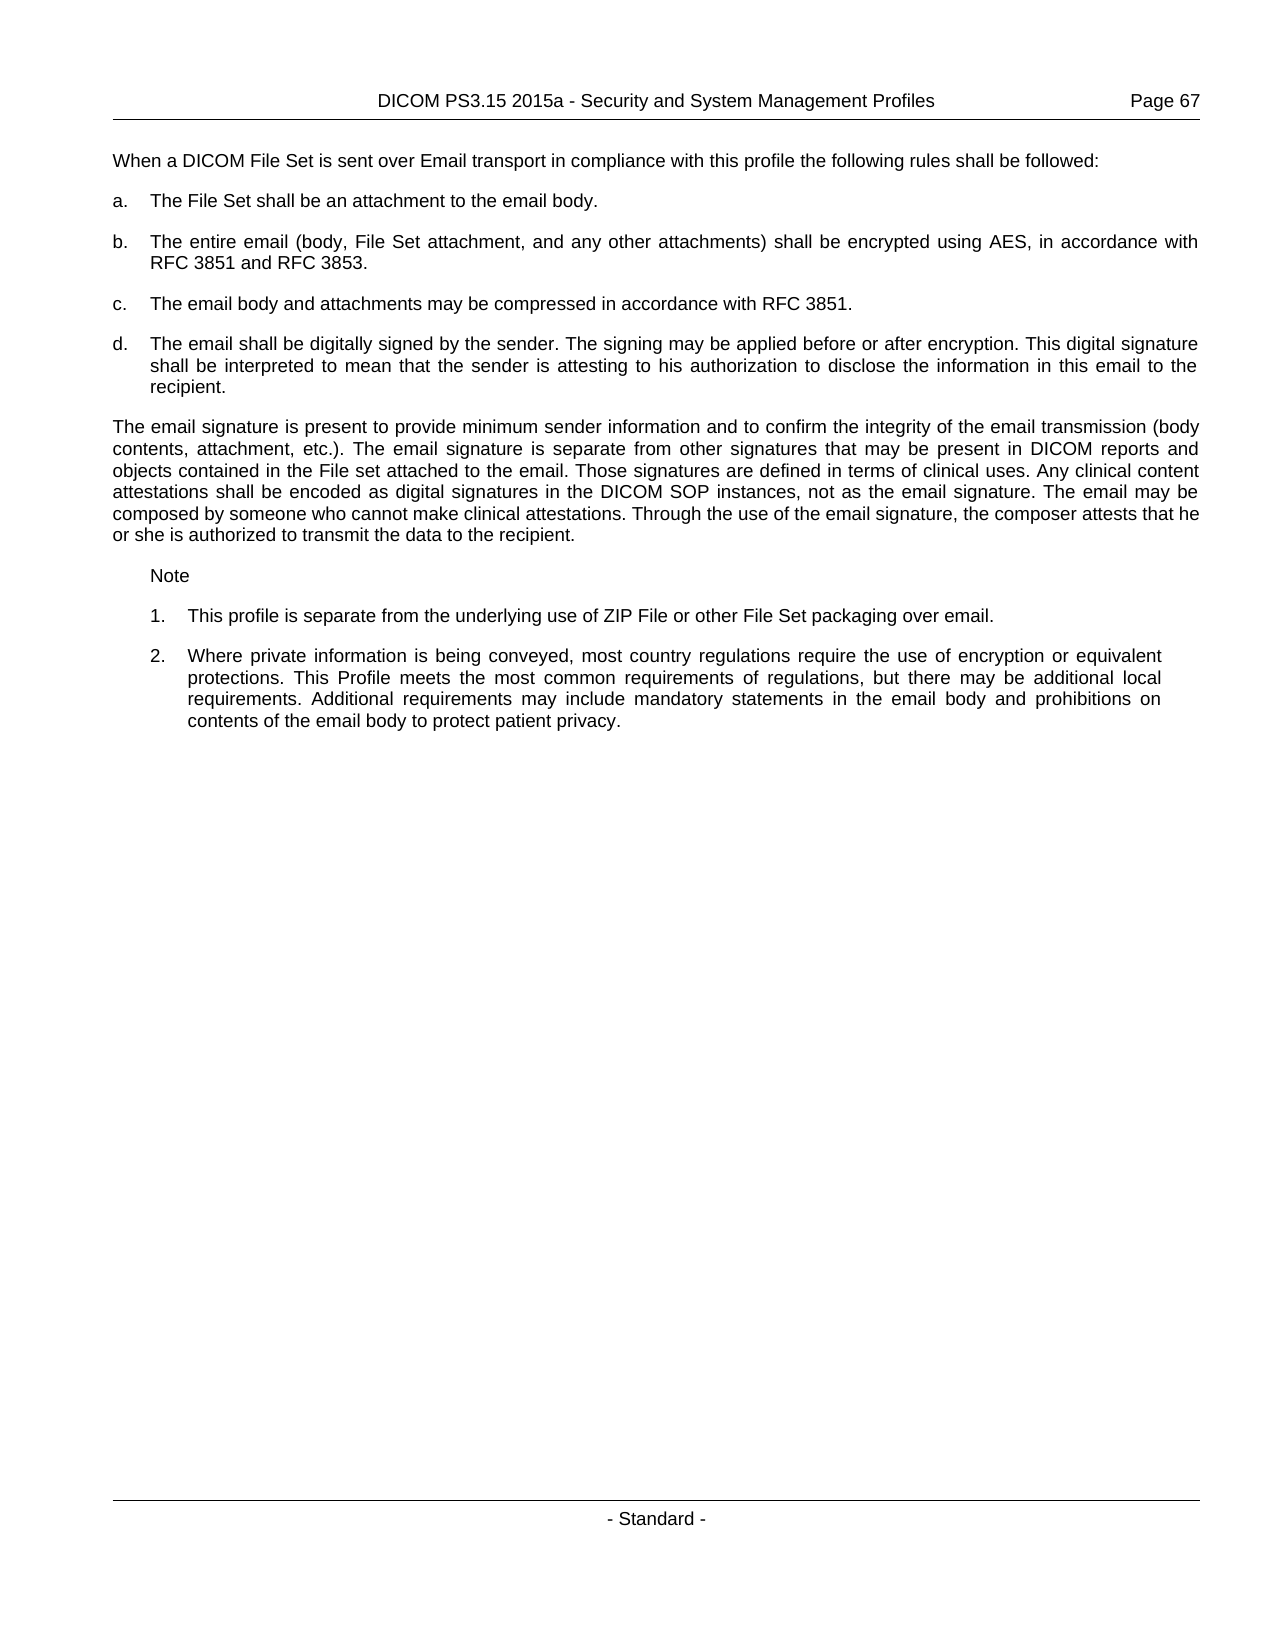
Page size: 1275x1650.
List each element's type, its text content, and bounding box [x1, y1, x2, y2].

text The email signature is present to provide minimum sender information and to confirm the integrity of the email transmission (body contents, attachment, etc.). The email signature is separate from other signatures that may be present in DICOM reports and objects contained in the File set attached to the email. Those signatures are defined in terms of clinical uses. Any clinical content attestations shall be encoded as digital signatures in the DICOM SOP instances, not as the email signature. The email may be composed by someone who cannot make clinical attestations. Through the use of the email signature, the composer attests that he or she is authorized to transmit the data to the recipient. [112, 416, 1200, 546]
list The entire email (body, File Set attachment, and any other attachments) shall be encrypted using AES, in accordance with RFC 3851 and RFC 3853. [112, 231, 1200, 274]
text Note [150, 564, 1162, 586]
list This profile is separate from the underlying use of ZIP File or other File Set packaging over email. [150, 605, 1162, 626]
text When a DICOM File Set is sent over Email transport in compliance with this profile the following rules shall be followed: [112, 150, 1200, 172]
list The email body and attachments may be compressed in accordance with RFC 3851. [112, 292, 1200, 314]
list Where private information is being conveyed, most country regulations require the use of encryption or equivalent protections. This Profile meets the most common requirements of regulations, but there may be additional local requirements. Additional requirements may include mandatory statements in the email body and prohibitions on contents of the email body to protect patient privacy. [150, 645, 1162, 731]
list The email shall be digitally signed by the sender. The signing may be applied before or after encryption. This digital signature shall be interpreted to mean that the sender is attesting to his authorization to disclose the information in this email to the recipient. [112, 333, 1200, 397]
list The File Set shall be an attachment to the email body. [112, 190, 1200, 212]
